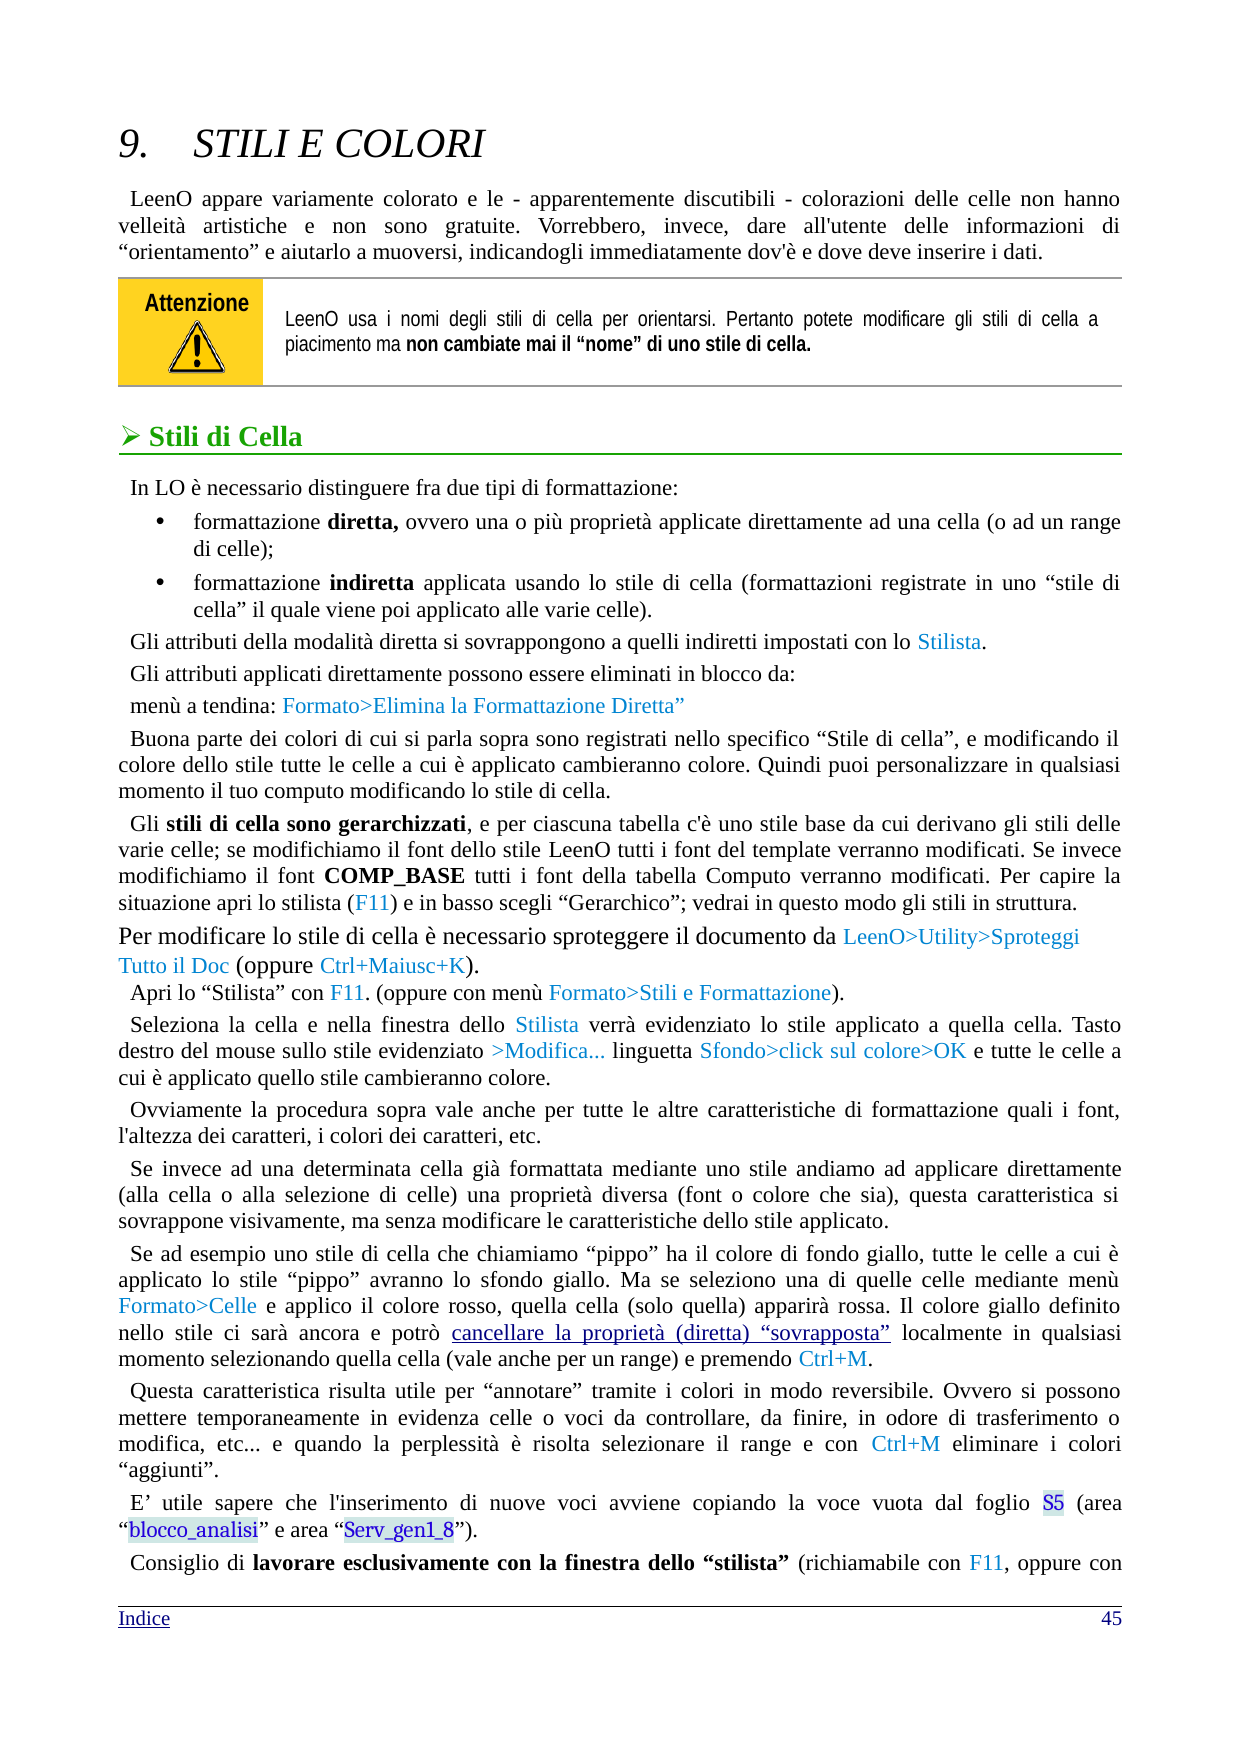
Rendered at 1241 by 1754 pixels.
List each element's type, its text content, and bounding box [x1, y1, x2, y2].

text Gli attributi applicati direttamente possono essere eliminati in blocco da: [118, 660, 1122, 687]
text Questa caratteristica risulta utile per “annotare” tramite i colori in modo reversibile. Ovvero si possono mettere temporaneamente in evidenza celle o voci da controllare, da finire, in odore di trasferimento o modifica, etc... e quando la perplessità è risolta selezionare il range e con Ctrl+M eliminare i colori “aggiunti”. [118, 1377, 1122, 1483]
text LeenO appare variamente colorato e le - apparentemente discutibili - colorazioni delle celle non hanno velleità artistiche e non sono gratuite. Vorrebbero, invece, dare all'utente delle informazioni di “orientamento” e aiutarlo a muoversi, indicandogli immediatamente dov'è e dove deve inserire i dati. [118, 186, 1122, 264]
text Buona parte dei colori di cui si parla sopra sono registrati nello specifico “Stile di cella”, e modificando il colore dello stile tutte le celle a cui è applicato cambieranno colore. Quindi puoi personalizzare in qualsiasi momento il tuo computo modificando lo stile di cella. [118, 725, 1122, 804]
text In LO è necessario distinguere fra due tipi di formattazione: [118, 474, 1122, 500]
list formattazione indiretta applicata usando lo stile di cella (formattazioni registrate in uno “stile di cella” il quale viene poi applicato alle varie celle). [156, 567, 1122, 622]
text Se invece ad una determinata cella già formattata mediante uno stile andiamo ad applicare direttamente (alla cella o alla selezione di celle) una proprietà diversa (font o colore che sia), questa caratteristica si sovrappone visivamente, ma senza modificare le caratteristiche dello stile applicato. [118, 1155, 1122, 1234]
table_header LeenO usa i nomi degli stili di cella per orientarsi. Pertanto potete modificare gli stili di cella a piacimento ma non cambiate mai il “nome” di uno stile di cella. [264, 279, 1122, 385]
text Apri lo “Stilista” con F11. (oppure con menù Formato>Stili e Formattazione). [118, 979, 1122, 1005]
text Consiglio di lavorare esclusivamente con la finestra dello “stilista” (richiamabile con F11, oppure con [118, 1549, 1122, 1575]
text Se ad esempio uno stile di cella che chiamiamo “pippo” ha il colore di fondo giallo, tutte le celle a cui è applicato lo stile “pippo” avranno lo sfondo giallo. Ma se seleziono una di quelle celle mediante menù Formato>Celle e applico il colore rosso, quella cella (solo quella) apparirà rossa. Il colore giallo definito nello stile ci sarà ancora e potrò cancellare la proprietà (diretta) “sovrapposta” localmente in qualsiasi momento selezionando quella cella (vale anche per un range) e premendo Ctrl+M. [118, 1240, 1122, 1371]
text Gli stili di cella sono gerarchizzati, e per ciascuna tabella c'è uno stile base da cui derivano gli stili delle varie celle; se modifichiamo il font dello stile LeenO tutti i font del template verranno modificati. Se invece modifichiamo il font COMP_BASE tutti i font della tabella Computo verranno modificati. Per capire la situazione apri lo stilista (F11) e in basso scegli “Gerarchico”; vedrai in questo modo gli stili in struttura. [118, 810, 1122, 915]
text Ovviamente la procedura sopra vale anche per tutte le altre caratteristiche di formattazione quali i font, l'altezza dei caratteri, i colori dei caratteri, etc. [118, 1096, 1122, 1149]
picture [164, 316, 229, 377]
text Gli attributi della modalità diretta si sovrappongono a quelli indiretti impostati con lo Stilista. [118, 628, 1122, 654]
subtitle Stili di Cella [119, 419, 1122, 453]
text Seleziona la cella e nella finestra dello Stilista verrà evidenziato lo stile applicato a quella cella. Tasto destro del mouse sullo stile evidenziato >Modifica... linguetta Sfondo>click sul colore>OK e tutte le celle a cui è applicato quello stile cambieranno colore. [118, 1011, 1122, 1090]
list formattazione diretta, ovvero una o più proprietà applicate direttamente ad una cella (o ad un range di celle); [156, 506, 1122, 561]
text E’ utile sapere che l'inserimento di nuove voci avviene copiando la voce vuota dal foglio S5 (area “blocco_analisi” e area “Serv_gen1_8”). [118, 1489, 1122, 1543]
text menù a tendina: Formato>Elimina la Formattazione Diretta” [118, 693, 1122, 719]
text Per modificare lo stile di cella è necessario sproteggere il documento da LeenO>Utility>Sproteggi Tutto il Doc (oppure Ctrl+Maiusc+K). [118, 921, 1122, 979]
table_header Attenzione [118, 279, 263, 385]
subtitle STILI E COLORI [118, 118, 1122, 166]
